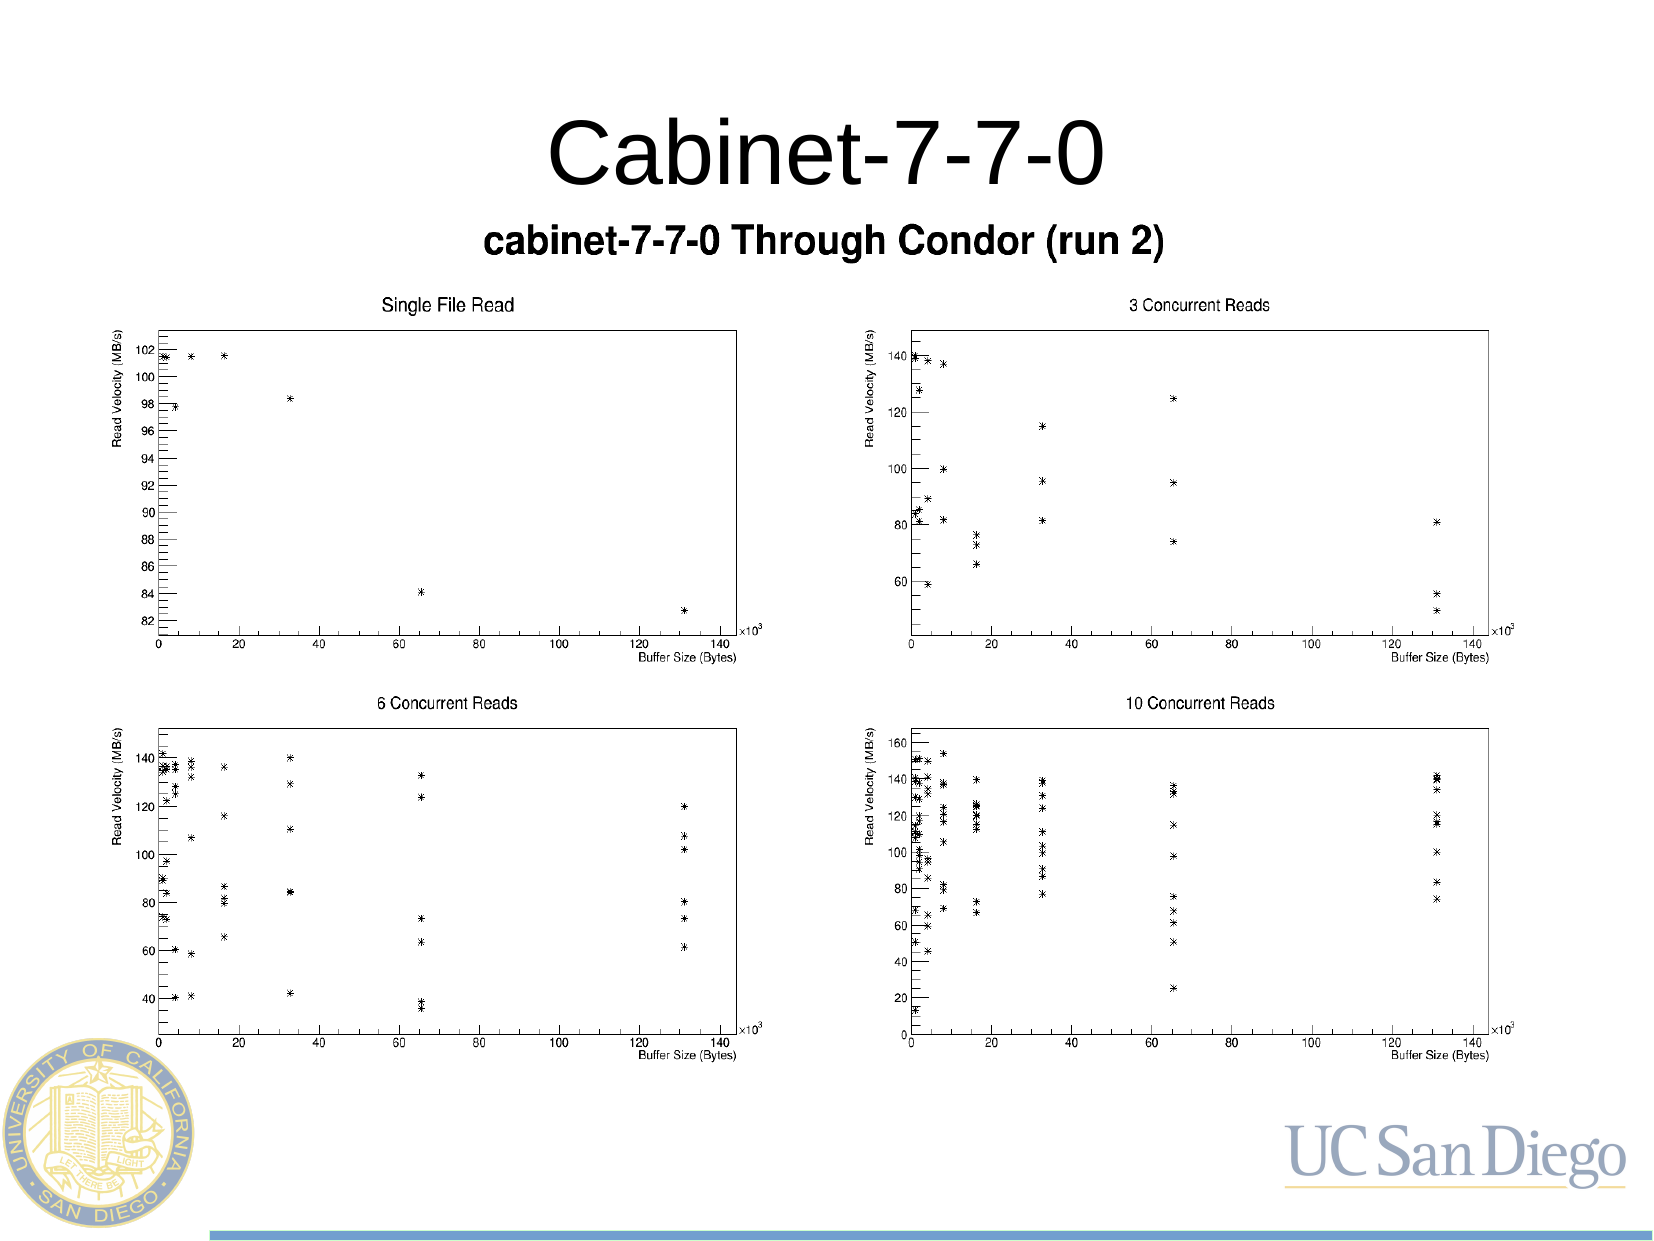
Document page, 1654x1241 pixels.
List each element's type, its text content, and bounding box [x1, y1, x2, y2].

text_box [209, 1230, 1653, 1241]
picture [1253, 1089, 1653, 1230]
picture [0, 195, 1576, 1231]
title Cabinet-7-7-0 [82, 49, 1571, 257]
